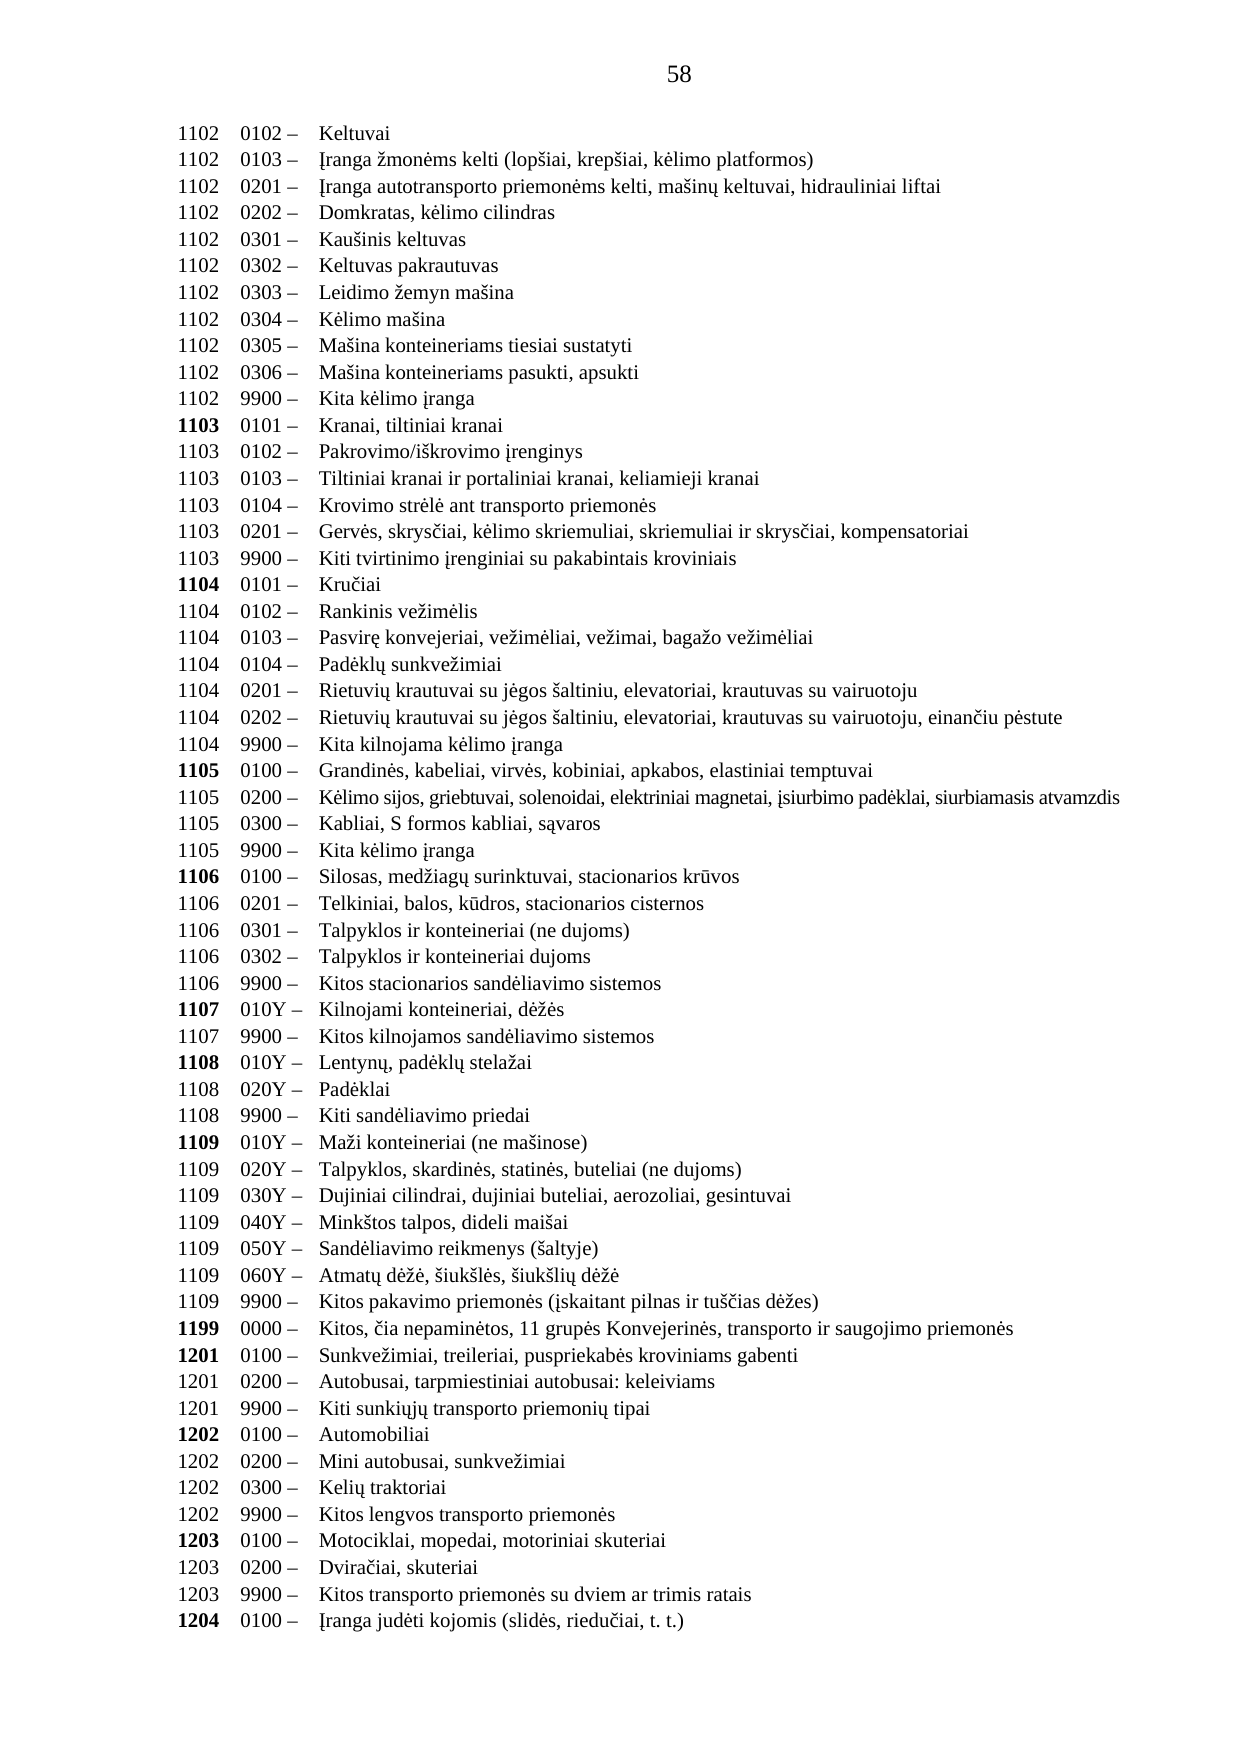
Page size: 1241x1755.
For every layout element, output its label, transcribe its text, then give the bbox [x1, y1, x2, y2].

table_cell Dujiniai cilindrai, dujiniai buteliai, aerozoliai, gesintuvai [319, 1181, 1181, 1207]
table_cell Padėklai [319, 1074, 1181, 1101]
table_cell 1102 [177, 251, 240, 277]
table_cell 1201 [177, 1393, 240, 1420]
table_cell 1102 [177, 331, 240, 357]
table_cell 1202 [177, 1446, 240, 1473]
table_cell 1102 [177, 145, 240, 171]
table_cell 1201 [177, 1340, 240, 1367]
table_cell Kiti tvirtinimo įrenginiai su pakabintais kroviniais [319, 543, 1181, 570]
table_cell Rietuvių krautuvai su jėgos šaltiniu, elevatoriai, krautuvas su vairuotoju [319, 676, 1181, 702]
table_cell 1107 [177, 1021, 240, 1048]
table_cell 1102 [177, 357, 240, 384]
table_cell 040Y – [240, 1207, 318, 1234]
table_cell Krovimo strėlė ant transporto priemonės [319, 490, 1181, 517]
table_cell 1103 [177, 517, 240, 543]
table_cell 0103 – [240, 145, 318, 171]
table_cell 1109 [177, 1154, 240, 1181]
table_cell Padėklų sunkvežimiai [319, 649, 1181, 676]
table_cell 1204 [177, 1606, 240, 1632]
table_cell Įranga autotransporto priemonėms kelti, mašinų keltuvai, hidrauliniai liftai [319, 171, 1181, 198]
table_cell 1109 [177, 1234, 240, 1260]
table_cell Kitos stacionarios sandėliavimo sistemos [319, 968, 1181, 995]
table_cell 1103 [177, 490, 240, 517]
table_cell 1102 [177, 304, 240, 331]
table_cell Minkštos talpos, dideli maišai [319, 1207, 1181, 1234]
table_cell Kabliai, S formos kabliai, sąvaros [319, 809, 1181, 835]
table_cell 1106 [177, 942, 240, 968]
table_cell Kėlimo sijos, griebtuvai, solenoidai, elektriniai magnetai, įsiurbimo padėklai, siurbiamasis atvamzdis [319, 782, 1181, 809]
table_cell Kilnojami konteineriai, dėžės [319, 995, 1181, 1021]
table_cell Kita kėlimo įranga [319, 384, 1181, 410]
table_cell 1109 [177, 1287, 240, 1313]
table_cell Dviračiai, skuteriai [319, 1553, 1181, 1579]
table_cell 1109 [177, 1128, 240, 1154]
table_cell 9900 – [240, 1579, 318, 1606]
table_cell 050Y – [240, 1234, 318, 1260]
table_cell Leidimo žemyn mašina [319, 278, 1181, 304]
table_cell 1104 [177, 729, 240, 756]
table_cell 1102 [177, 384, 240, 410]
table_cell Pasvirę konvejeriai, vežimėliai, vežimai, bagažo vežimėliai [319, 623, 1181, 649]
table_cell Kitos pakavimo priemonės (įskaitant pilnas ir tuščias dėžes) [319, 1287, 1181, 1313]
table_cell Kitos transporto priemonės su dviem ar trimis ratais [319, 1579, 1181, 1606]
table_cell Tiltiniai kranai ir portaliniai kranai, keliamieji kranai [319, 464, 1181, 490]
table_cell 060Y – [240, 1260, 318, 1287]
table_cell Keltuvas pakrautuvas [319, 251, 1181, 277]
table_cell 9900 – [240, 1393, 318, 1420]
table_cell 0201 – [240, 171, 318, 198]
table_cell Kaušinis keltuvas [319, 224, 1181, 251]
table_cell Grandinės, kabeliai, virvės, kobiniai, apkabos, elastiniai temptuvai [319, 756, 1181, 782]
table_cell 1199 [177, 1314, 240, 1340]
table_cell 020Y – [240, 1074, 318, 1101]
table_cell 0305 – [240, 331, 318, 357]
table_cell Autobusai, tarpmiestiniai autobusai: keleiviams [319, 1367, 1181, 1393]
table_cell 010Y – [240, 995, 318, 1021]
table_cell 0201 – [240, 889, 318, 915]
table_cell 0103 – [240, 623, 318, 649]
table_cell 1104 [177, 649, 240, 676]
table_cell 0100 – [240, 1420, 318, 1446]
table_cell 1105 [177, 809, 240, 835]
table_cell 0301 – [240, 224, 318, 251]
table_cell 0200 – [240, 782, 318, 809]
table_cell 1104 [177, 570, 240, 596]
table_cell 1104 [177, 703, 240, 729]
table_cell 020Y – [240, 1154, 318, 1181]
table_cell 0300 – [240, 809, 318, 835]
table_cell Kiti sunkiųjų transporto priemonių tipai [319, 1393, 1181, 1420]
table_cell Įranga judėti kojomis (slidės, riedučiai, t. t.) [319, 1606, 1181, 1632]
table_cell Kručiai [319, 570, 1181, 596]
table_cell 0302 – [240, 942, 318, 968]
table_cell 0104 – [240, 649, 318, 676]
table_cell 1103 [177, 464, 240, 490]
table_cell 1105 [177, 756, 240, 782]
table_cell 0201 – [240, 676, 318, 702]
table_cell Rankinis vežimėlis [319, 596, 1181, 623]
table_cell 010Y – [240, 1048, 318, 1074]
table_cell 0202 – [240, 703, 318, 729]
table_cell 1203 [177, 1553, 240, 1579]
table_cell Kelių traktoriai [319, 1473, 1181, 1499]
table_cell Įranga žmonėms kelti (lopšiai, krepšiai, kėlimo platformos) [319, 145, 1181, 171]
table_cell Motociklai, mopedai, motoriniai skuteriai [319, 1526, 1181, 1552]
table_cell Domkratas, kėlimo cilindras [319, 198, 1181, 224]
table_cell 0200 – [240, 1553, 318, 1579]
table_cell 9900 – [240, 1021, 318, 1048]
table_cell 1102 [177, 198, 240, 224]
table_cell Kita kilnojama kėlimo įranga [319, 729, 1181, 756]
table_cell 1108 [177, 1074, 240, 1101]
table_cell 0306 – [240, 357, 318, 384]
table_cell Kiti sandėliavimo priedai [319, 1101, 1181, 1127]
table_cell 1104 [177, 623, 240, 649]
table_cell 1202 [177, 1420, 240, 1446]
table_cell Keltuvai [319, 118, 1181, 145]
table_cell Pakrovimo/iškrovimo įrenginys [319, 437, 1181, 463]
table_cell 1102 [177, 278, 240, 304]
table_cell 1103 [177, 543, 240, 570]
table_cell 1202 [177, 1499, 240, 1526]
table_cell 0104 – [240, 490, 318, 517]
table_cell 0103 – [240, 464, 318, 490]
table_cell 1105 [177, 835, 240, 862]
table_cell 9900 – [240, 543, 318, 570]
table_cell 0202 – [240, 198, 318, 224]
table_cell 1109 [177, 1207, 240, 1234]
table_cell 1106 [177, 862, 240, 888]
table_cell Sunkvežimiai, treileriai, puspriekabės kroviniams gabenti [319, 1340, 1181, 1367]
table_cell Rietuvių krautuvai su jėgos šaltiniu, elevatoriai, krautuvas su vairuotoju, einančiu pėstute [319, 703, 1181, 729]
table_cell 1104 [177, 596, 240, 623]
table_cell 1108 [177, 1101, 240, 1127]
table_cell 0100 – [240, 756, 318, 782]
table_cell 1109 [177, 1181, 240, 1207]
table_cell Telkiniai, balos, kūdros, stacionarios cisternos [319, 889, 1181, 915]
table_cell Kitos kilnojamos sandėliavimo sistemos [319, 1021, 1181, 1048]
table_cell Kitos, čia nepaminėtos, 11 grupės Konvejerinės, transporto ir saugojimo priemonės [319, 1314, 1181, 1340]
table_cell 1108 [177, 1048, 240, 1074]
table_cell Maži konteineriai (ne mašinose) [319, 1128, 1181, 1154]
table_cell Kranai, tiltiniai kranai [319, 410, 1181, 437]
table_cell 1202 [177, 1473, 240, 1499]
table_cell 1103 [177, 410, 240, 437]
table_cell 9900 – [240, 968, 318, 995]
table_cell 0303 – [240, 278, 318, 304]
table_cell 0102 – [240, 118, 318, 145]
table_cell 1107 [177, 995, 240, 1021]
table_cell Kita kėlimo įranga [319, 835, 1181, 862]
table_cell 0200 – [240, 1367, 318, 1393]
table_cell Mašina konteineriams pasukti, apsukti [319, 357, 1181, 384]
table_cell 9900 – [240, 1287, 318, 1313]
table_cell 0102 – [240, 437, 318, 463]
table_cell 030Y – [240, 1181, 318, 1207]
table_cell 1201 [177, 1367, 240, 1393]
table_cell 0100 – [240, 862, 318, 888]
table_cell 0302 – [240, 251, 318, 277]
table_cell 0201 – [240, 517, 318, 543]
table_cell Lentynų, padėklų stelažai [319, 1048, 1181, 1074]
table_cell 1103 [177, 437, 240, 463]
table_cell 1102 [177, 224, 240, 251]
table_cell 9900 – [240, 729, 318, 756]
table_cell 1104 [177, 676, 240, 702]
table_cell Sandėliavimo reikmenys (šaltyje) [319, 1234, 1181, 1260]
table_cell 0200 – [240, 1446, 318, 1473]
table_cell 0101 – [240, 410, 318, 437]
table_cell Mini autobusai, sunkvežimiai [319, 1446, 1181, 1473]
table_cell Mašina konteineriams tiesiai sustatyti [319, 331, 1181, 357]
table_cell 010Y – [240, 1128, 318, 1154]
table_cell Kitos lengvos transporto priemonės [319, 1499, 1181, 1526]
table_cell Talpyklos ir konteineriai dujoms [319, 942, 1181, 968]
table_cell 1105 [177, 782, 240, 809]
table_cell Kėlimo mašina [319, 304, 1181, 331]
table_cell 1106 [177, 889, 240, 915]
table_cell 1102 [177, 118, 240, 145]
table_cell 9900 – [240, 1101, 318, 1127]
table_cell 0102 – [240, 596, 318, 623]
table_cell 9900 – [240, 384, 318, 410]
table_cell Talpyklos ir konteineriai (ne dujoms) [319, 915, 1181, 942]
table_cell 1203 [177, 1526, 240, 1552]
table_cell 0100 – [240, 1340, 318, 1367]
table_cell Talpyklos, skardinės, statinės, buteliai (ne dujoms) [319, 1154, 1181, 1181]
table_cell 1106 [177, 968, 240, 995]
table_cell 1203 [177, 1579, 240, 1606]
table_cell 9900 – [240, 1499, 318, 1526]
table_cell 0304 – [240, 304, 318, 331]
table_cell 0100 – [240, 1526, 318, 1552]
table_cell 0100 – [240, 1606, 318, 1632]
table_cell 0300 – [240, 1473, 318, 1499]
table_cell Automobiliai [319, 1420, 1181, 1446]
table_cell 1106 [177, 915, 240, 942]
table_cell Gervės, skrysčiai, kėlimo skriemuliai, skriemuliai ir skrysčiai, kompensatoriai [319, 517, 1181, 543]
table_cell 0000 – [240, 1314, 318, 1340]
table_cell 9900 – [240, 835, 318, 862]
table_cell 1102 [177, 171, 240, 198]
table_cell Silosas, medžiagų surinktuvai, stacionarios krūvos [319, 862, 1181, 888]
table_cell 0101 – [240, 570, 318, 596]
table_cell 1109 [177, 1260, 240, 1287]
table_cell Atmatų dėžė, šiukšlės, šiukšlių dėžė [319, 1260, 1181, 1287]
table_cell 0301 – [240, 915, 318, 942]
